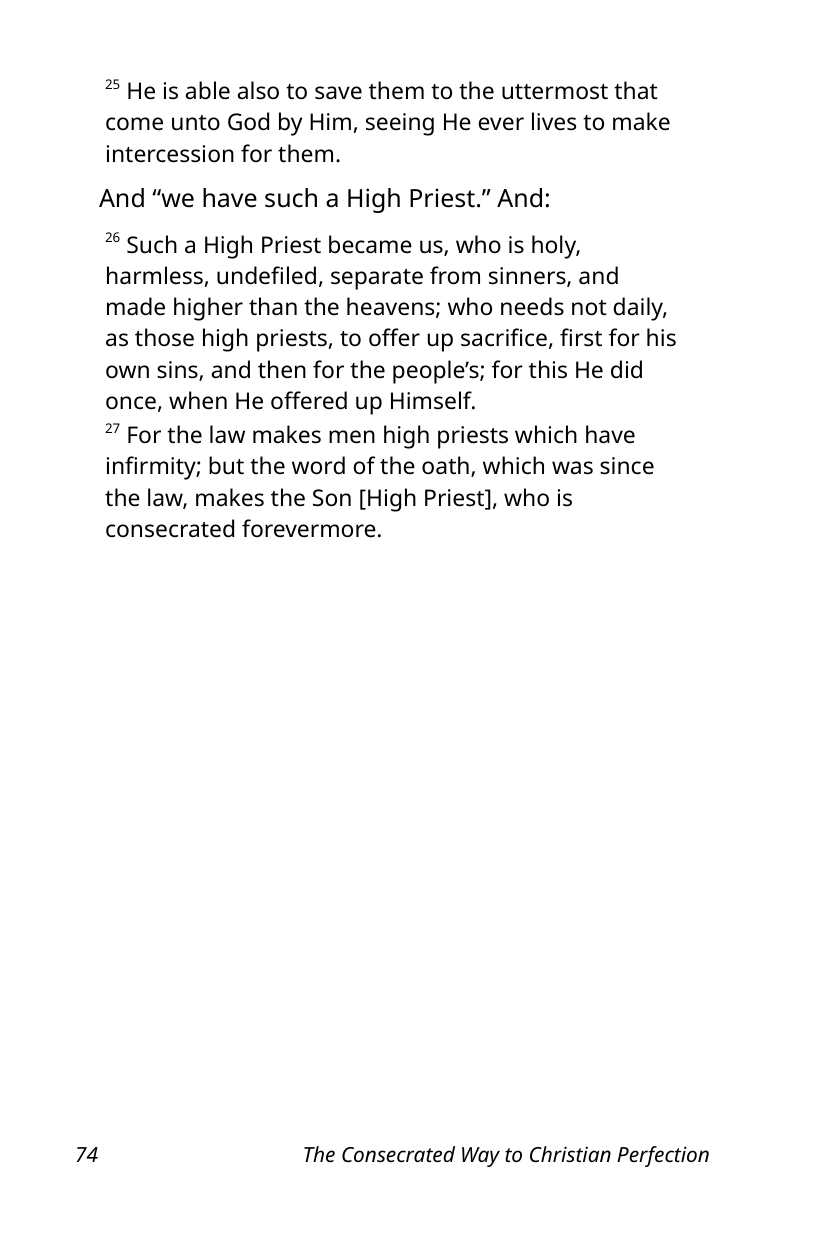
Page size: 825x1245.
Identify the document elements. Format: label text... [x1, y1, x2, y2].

text And “we have such a High Priest.” And: [75, 181, 712, 215]
text 27 For the law makes men high priests which have infirmity; but the word of the oath, which was since the law, makes the Son [High Priest], who is consecrated forevermore. [105, 419, 682, 544]
text 26 Such a High Priest became us, who is holy, harmless, undefiled, separate from sinners, and made higher than the heavens; who needs not daily, as those high priests, to offer up sacrifice, first for his own sins, and then for the people’s; for this He did once, when He offered up Himself. [105, 228, 682, 416]
text 25 He is able also to save them to the uttermost that come unto God by Him, seeing He ever lives to make intercession for them. [105, 75, 682, 169]
